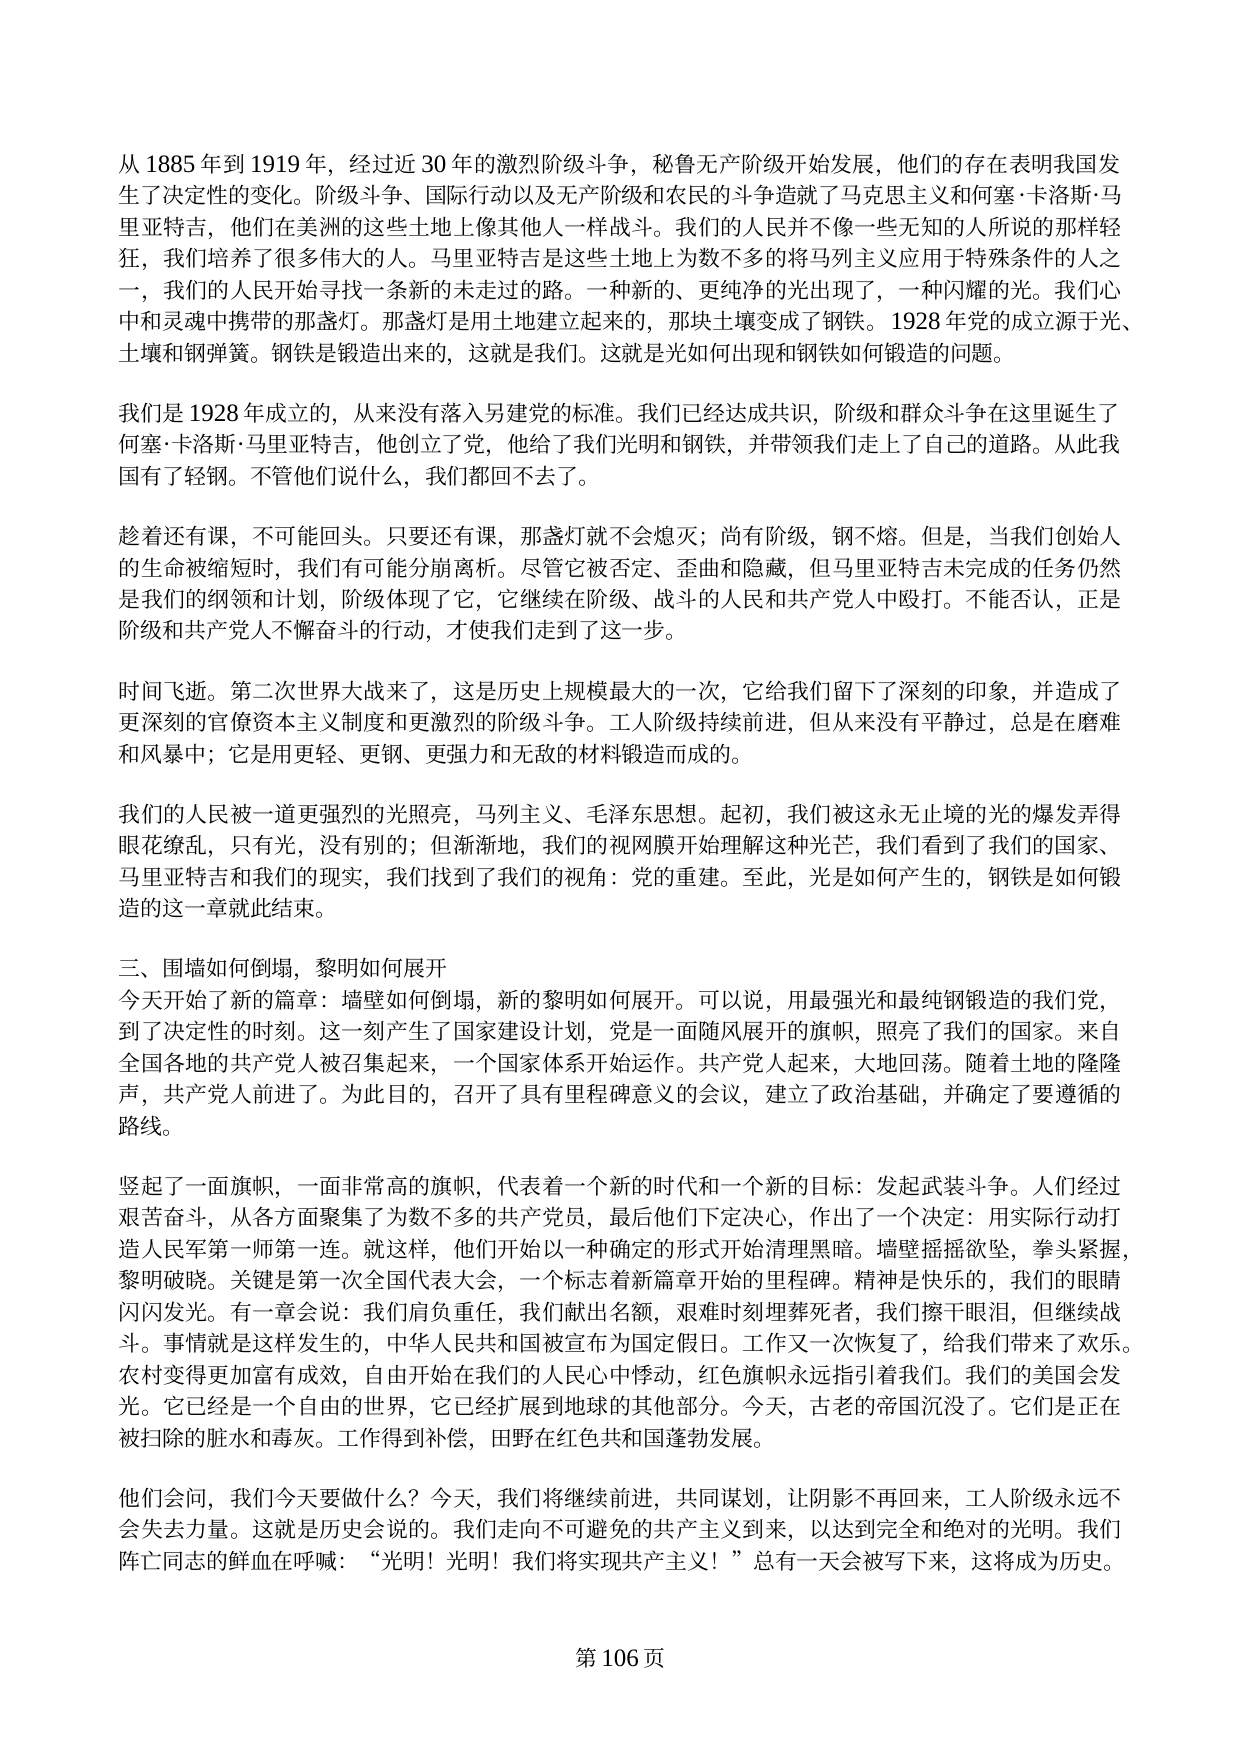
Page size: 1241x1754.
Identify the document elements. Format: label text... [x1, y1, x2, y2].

text 三、围墙如何倒塌，黎明如何展开 [118, 952, 1122, 983]
text 我们的人民被一道更强烈的光照亮，马列主义、毛泽东思想。起初，我们被这永无止境的光的爆发弄得眼花缭乱，只有光，没有别的；但渐渐地，我们的视网膜开始理解这种光芒，我们看到了我们的国家、马里亚特吉和我们的现实，我们找到了我们的视角：党的重建。至此，光是如何产生的，钢铁是如何锻造的这一章就此结束。 [118, 797, 1122, 923]
text 我们是1928年成立的，从来没有落入另建党的标准。我们已经达成共识，阶级和群众斗争在这里诞生了何塞·卡洛斯·马里亚特吉，他创立了党，他给了我们光明和钢铁，并带领我们走上了自己的道路。从此我国有了轻钢。不管他们说什么，我们都回不去了。 [118, 396, 1122, 491]
text 他们会问，我们今天要做什么？今天，我们将继续前进，共同谋划，让阴影不再回来，工人阶级永远不会失去力量。这就是历史会说的。我们走向不可避免的共产主义到来，以达到完全和绝对的光明。我们阵亡同志的鲜血在呼喊：“光明！光明！我们将实现共产主义！”总有一天会被写下来，这将成为历史。 [118, 1481, 1122, 1575]
text 趁着还有课，不可能回头。只要还有课，那盏灯就不会熄灭；尚有阶级，钢不熔。但是，当我们创始人的生命被缩短时，我们有可能分崩离析。尽管它被否定、歪曲和隐藏，但马里亚特吉未完成的任务仍然是我们的纲领和计划，阶级体现了它，它继续在阶级、战斗的人民和共产党人中殴打。不能否认，正是阶级和共产党人不懈奋斗的行动，才使我们走到了这一步。 [118, 519, 1122, 645]
text 竖起了一面旗帜，一面非常高的旗帜，代表着一个新的时代和一个新的目标：发起武装斗争。人们经过艰苦奋斗，从各方面聚集了为数不多的共产党员，最后他们下定决心，作出了一个决定：用实际行动打造人民军第一师第一连。就这样，他们开始以一种确定的形式开始清理黑暗。墙壁摇摇欲坠，拳头紧握，黎明破晓。关键是第一次全国代表大会，一个标志着新篇章开始的里程碑。精神是快乐的，我们的眼睛闪闪发光。有一章会说：我们肩负重任，我们献出名额，艰难时刻埋葬死者，我们擦干眼泪，但继续战斗。事情就是这样发生的，中华人民共和国被宣布为国定假日。工作又一次恢复了，给我们带来了欢乐。农村变得更加富有成效，自由开始在我们的人民心中悸动，红色旗帜永远指引着我们。我们的美国会发光。它已经是一个自由的世界，它已经扩展到地球的其他部分。今天，古老的帝国沉没了。它们是正在被扫除的脏水和毒灰。工作得到补偿，田野在红色共和国蓬勃发展。 [118, 1169, 1122, 1452]
text 从1885年到1919年，经过近30年的激烈阶级斗争，秘鲁无产阶级开始发展，他们的存在表明我国发生了决定性的变化。阶级斗争、国际行动以及无产阶级和农民的斗争造就了马克思主义和何塞·卡洛斯·马里亚特吉，他们在美洲的这些土地上像其他人一样战斗。我们的人民并不像一些无知的人所说的那样轻狂，我们培养了很多伟大的人。马里亚特吉是这些土地上为数不多的将马列主义应用于特殊条件的人之一，我们的人民开始寻找一条新的未走过的路。一种新的、更纯净的光出现了，一种闪耀的光。我们心中和灵魂中携带的那盏灯。那盏灯是用土地建立起来的，那块土壤变成了钢铁。1928年党的成立源于光、土壤和钢弹簧。钢铁是锻造出来的，这就是我们。这就是光如何出现和钢铁如何锻造的问题。 [118, 147, 1122, 367]
text 时间飞逝。第二次世界大战来了，这是历史上规模最大的一次，它给我们留下了深刻的印象，并造成了更深刻的官僚资本主义制度和更激烈的阶级斗争。工人阶级持续前进，但从来没有平静过，总是在磨难和风暴中；它是用更轻、更钢、更强力和无敌的材料锻造而成的。 [118, 674, 1122, 768]
text 今天开始了新的篇章：墙壁如何倒塌，新的黎明如何展开。可以说，用最强光和最纯钢锻造的我们党，到了决定性的时刻。这一刻产生了国家建设计划，党是一面随风展开的旗帜，照亮了我们的国家。来自全国各地的共产党人被召集起来，一个国家体系开始运作。共产党人起来，大地回荡。随着土地的隆隆声，共产党人前进了。为此目的，召开了具有里程碑意义的会议，建立了政治基础，并确定了要遵循的路线。 [118, 983, 1122, 1140]
